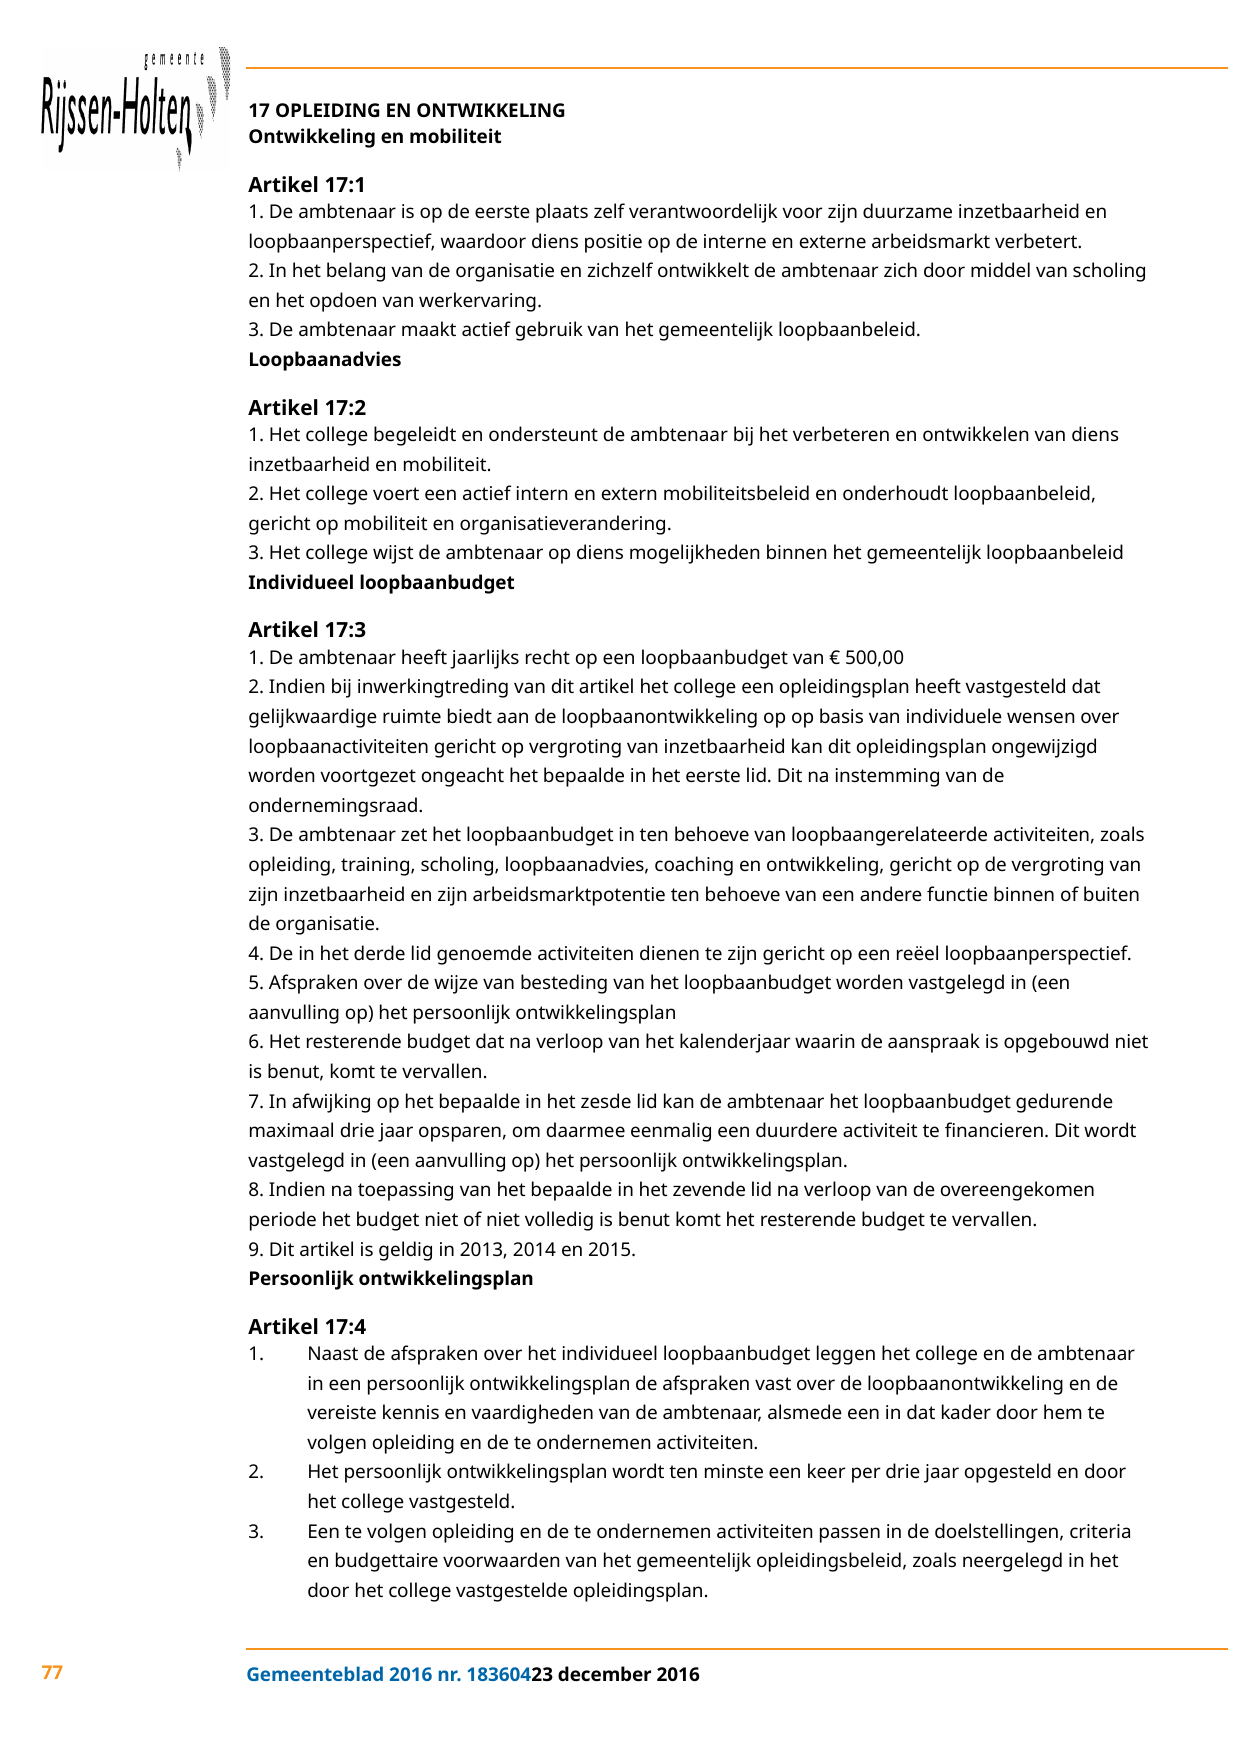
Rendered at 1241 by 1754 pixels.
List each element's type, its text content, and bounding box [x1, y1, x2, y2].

picture [41, 47, 231, 172]
text 1. De ambtenaar is op de eerste plaats zelf verantwoordelijk voor zijn duurzame inzetbaarheid en loopbaanperspectief, waardoor diens positie op de interne en externe arbeidsmarkt verbetert. [248, 198, 1152, 253]
text 17 OPLEIDING EN ONTWIKKELING [248, 95, 1152, 123]
text Ontwikkeling en mobiliteit [248, 123, 1152, 149]
text Artikel 17:4 [248, 1312, 1152, 1340]
text 1. Het college begeleidt en ondersteunt de ambtenaar bij het verbeteren en ontwikkelen van diens inzetbaarheid en mobiliteit. [248, 421, 1152, 476]
text 1. De ambtenaar heeft jaarlijks recht op een loopbaanbudget van € 500,00 [248, 644, 1152, 670]
text 3. De ambtenaar maakt actief gebruik van het gemeentelijk loopbaanbeleid. [248, 317, 1152, 342]
text 6. Het resterende budget dat na verloop van het kalenderjaar waarin de aanspraak is opgebouwd niet is benut, komt te vervallen. [248, 1029, 1152, 1084]
text 9. Dit artikel is geldig in 2013, 2014 en 2015. [248, 1236, 1152, 1261]
text 7. In afwijking op het bepaalde in het zesde lid kan de ambtenaar het loopbaanbudget gedurende maximaal drie jaar opsparen, om daarmee eenmalig een duurdere activiteit te financieren. Dit wordt vastgelegd in (een aanvulling op) het persoonlijk ontwikkelingsplan. [248, 1088, 1152, 1173]
text 3. Het college wijst de ambtenaar op diens mogelijkheden binnen het gemeentelijk loopbaanbeleid [248, 539, 1152, 565]
text Artikel 17:1 [248, 170, 1152, 198]
text 4. De in het derde lid genoemde activiteiten dienen te zijn gericht op een reëel loopbaanperspectief. [248, 940, 1152, 966]
text 8. Indien na toepassing van het bepaalde in het zevende lid na verloop van de overeengekomen periode het budget niet of niet volledig is benut komt het resterende budget te vervallen. [248, 1177, 1152, 1232]
text 2. Indien bij inwerkingtreding van dit artikel het college een opleidingsplan heeft vastgesteld dat gelijkwaardige ruimte biedt aan de loopbaanontwikkeling op op basis van individuele wensen over loopbaanactiviteiten gericht op vergroting van inzetbaarheid kan dit opleidingsplan ongewijzigd worden voortgezet ongeacht het bepaalde in het eerste lid. Dit na instemming van de ondernemingsraad. [248, 674, 1152, 818]
list Een te volgen opleiding en de te ondernemen activiteiten passen in de doelstellingen, criteria en budgettaire voorwaarden van het gemeentelijk opleidingsbeleid, zoals neergelegd in het door het college vastgestelde opleidingsplan. [248, 1518, 1152, 1603]
text 2. In het belang van de organisatie en zichzelf ontwikkelt de ambtenaar zich door middel van scholing en het opdoen van werkervaring. [248, 257, 1152, 313]
text Persoonlijk ontwikkelingsplan [248, 1265, 1152, 1291]
list Het persoonlijk ontwikkelingsplan wordt ten minste een keer per drie jaar opgesteld en door het college vastgesteld. [248, 1459, 1152, 1514]
text 5. Afspraken over de wijze van besteding van het loopbaanbudget worden vastgelegd in (een aanvulling op) het persoonlijk ontwikkelingsplan [248, 969, 1152, 1025]
text 2. Het college voert een actief intern en extern mobiliteitsbeleid en onderhoudt loopbaanbeleid, gericht op mobiliteit en organisatieverandering. [248, 480, 1152, 536]
text 3. De ambtenaar zet het loopbaanbudget in ten behoeve van loopbaangerelateerde activiteiten, zoals opleiding, training, scholing, loopbaanadvies, coaching en ontwikkeling, gericht op de vergroting van zijn inzetbaarheid en zijn arbeidsmarktpotentie ten behoeve van een andere functie binnen of buiten de organisatie. [248, 822, 1152, 936]
text Artikel 17:3 [248, 616, 1152, 644]
text Artikel 17:2 [248, 393, 1152, 421]
list Naast de afspraken over het individueel loopbaanbudget leggen het college en de ambtenaar in een persoonlijk ontwikkelingsplan de afspraken vast over de loopbaanontwikkeling en de vereiste kennis en vaardigheden van de ambtenaar, alsmede een in dat kader door hem te volgen opleiding en de te ondernemen activiteiten. [248, 1340, 1152, 1455]
text Individueel loopbaanbudget [248, 569, 1152, 595]
text Loopbaanadvies [248, 346, 1152, 372]
